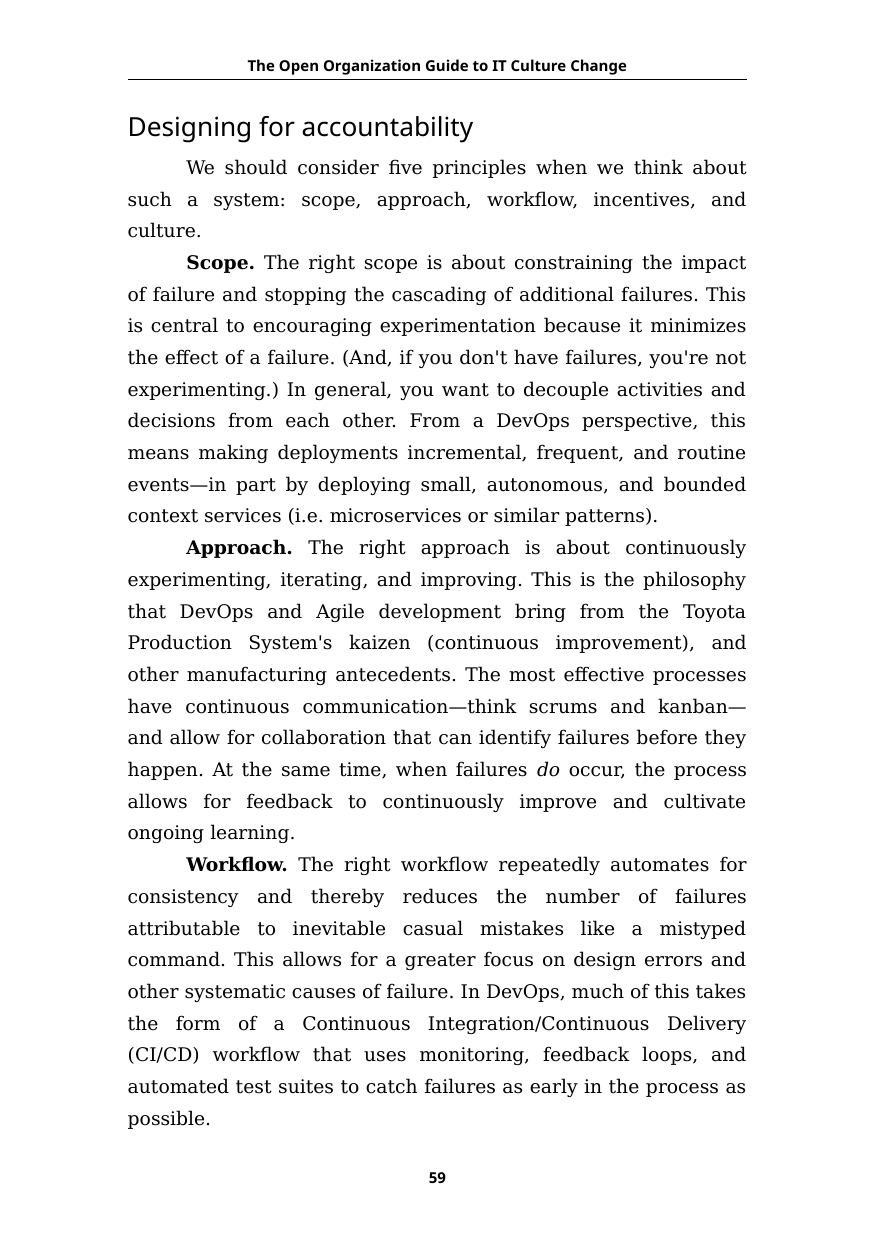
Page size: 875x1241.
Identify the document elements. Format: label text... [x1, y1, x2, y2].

text Approach. The right approach is about continuously experimenting, iterating, and improving. This is the philosophy that DevOps and Agile development bring from the Toyota Production System's kaizen (continuous improvement), and other manufacturing antecedents. The most effective processes have continuous communication—think scrums and kanban—and allow for collaboration that can identify failures before they happen. At the same time, when failures do occur, the process allows for feedback to continuously improve and cultivate ongoing learning. [127, 537, 747, 844]
text We should consider five principles when we think about such a system: scope, approach, workflow, incentives, and culture. [127, 157, 747, 242]
text Scope. The right scope is about constraining the impact of failure and stopping the cascading of additional failures. This is central to encouraging experimentation because it minimizes the effect of a failure. (And, if you don't have failures, you're not experimenting.) In general, you want to decouple activities and decisions from each other. From a DevOps perspective, this means making deployments incremental, frequent, and routine events—in part by deploying small, autonomous, and bounded context services (i.e. microservices or similar patterns). [127, 252, 747, 527]
text Workflow. The right workflow repeatedly automates for consistency and thereby reduces the number of failures attributable to inevitable casual mistakes like a mistyped command. This allows for a greater focus on design errors and other systematic causes of failure. In DevOps, much of this takes the form of a Continuous Integration/Continuous Delivery (CI/CD) workflow that uses monitoring, feedback loops, and automated test suites to catch failures as early in the process as possible. [127, 854, 747, 1129]
subtitle Designing for accountability [127, 109, 747, 144]
